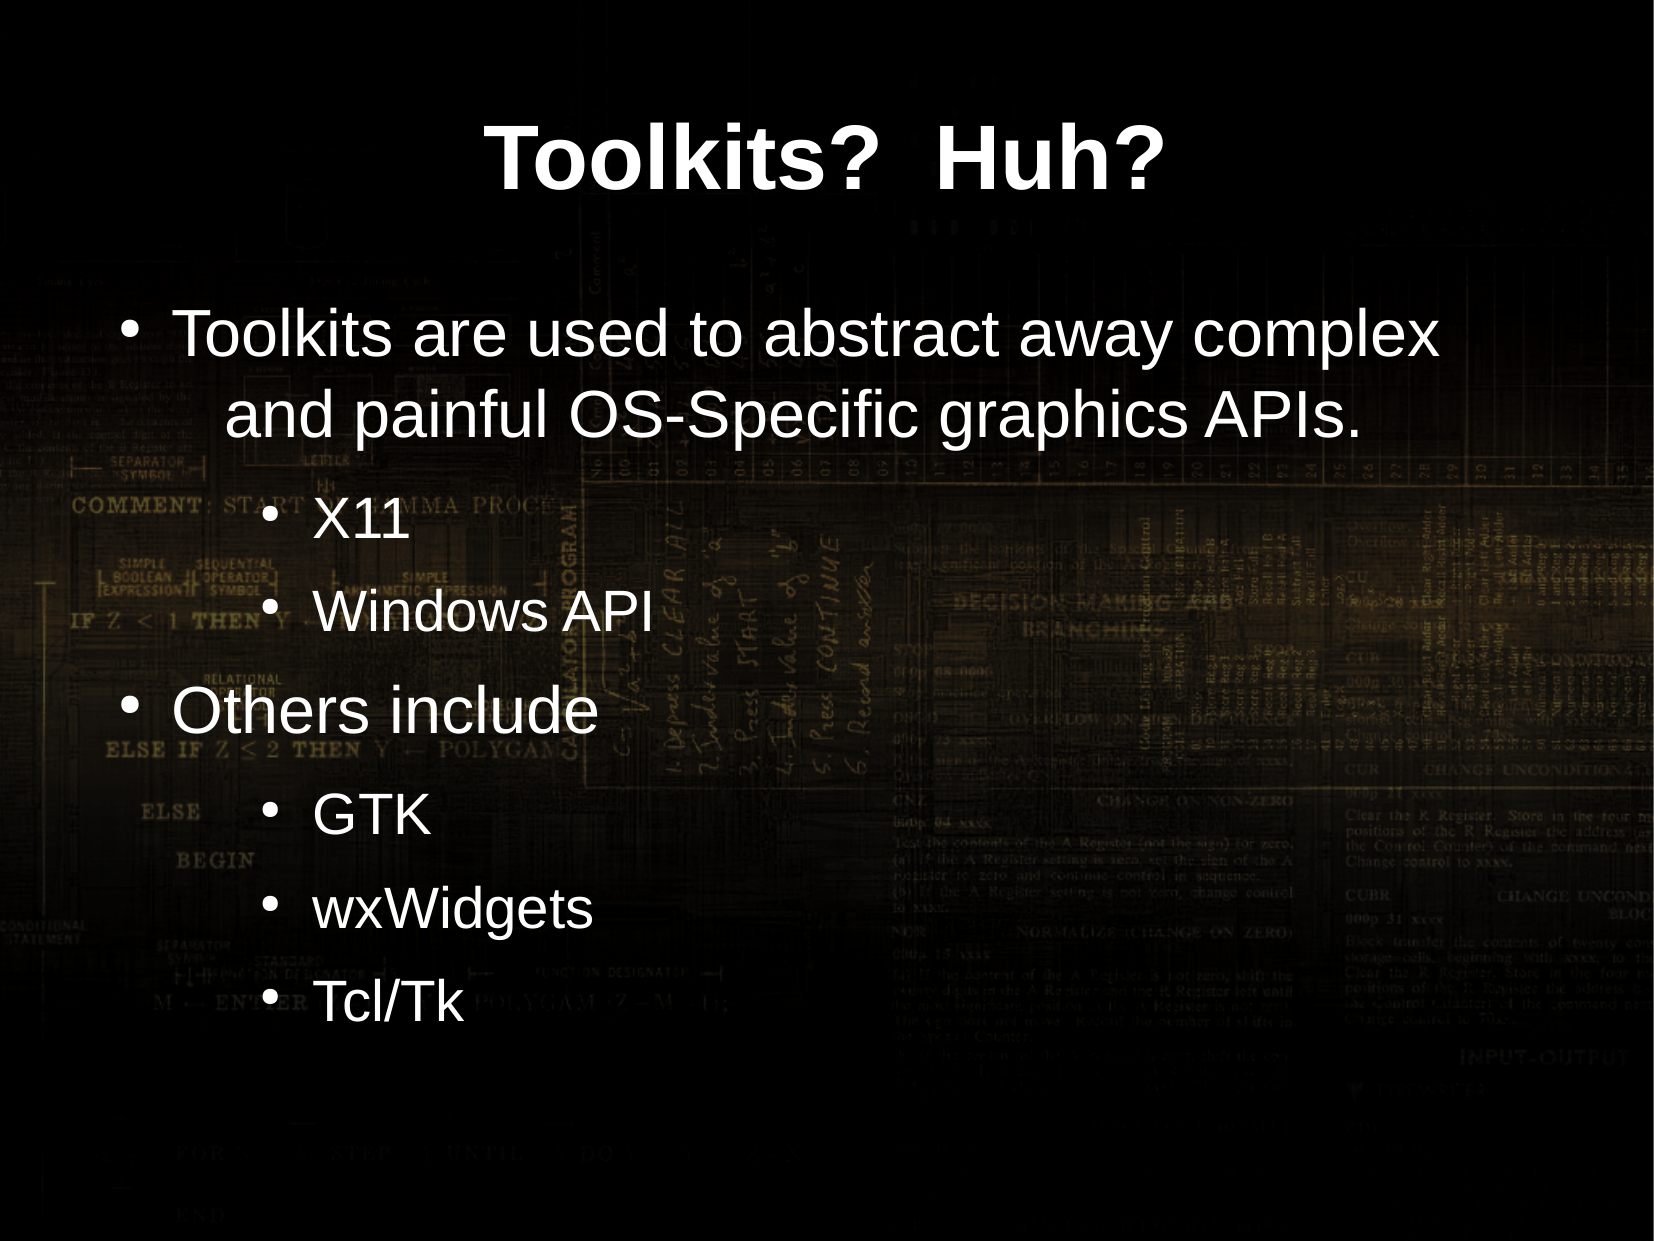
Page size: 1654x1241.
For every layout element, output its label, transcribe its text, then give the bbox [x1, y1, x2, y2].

list Toolkits are used to abstract away complex and painful OS-Specific graphics APIs. X11 Windows API Others include GTK wxWidgets Tcl/Tk [82, 290, 1571, 1094]
title Toolkits? Huh? [82, 56, 1571, 250]
